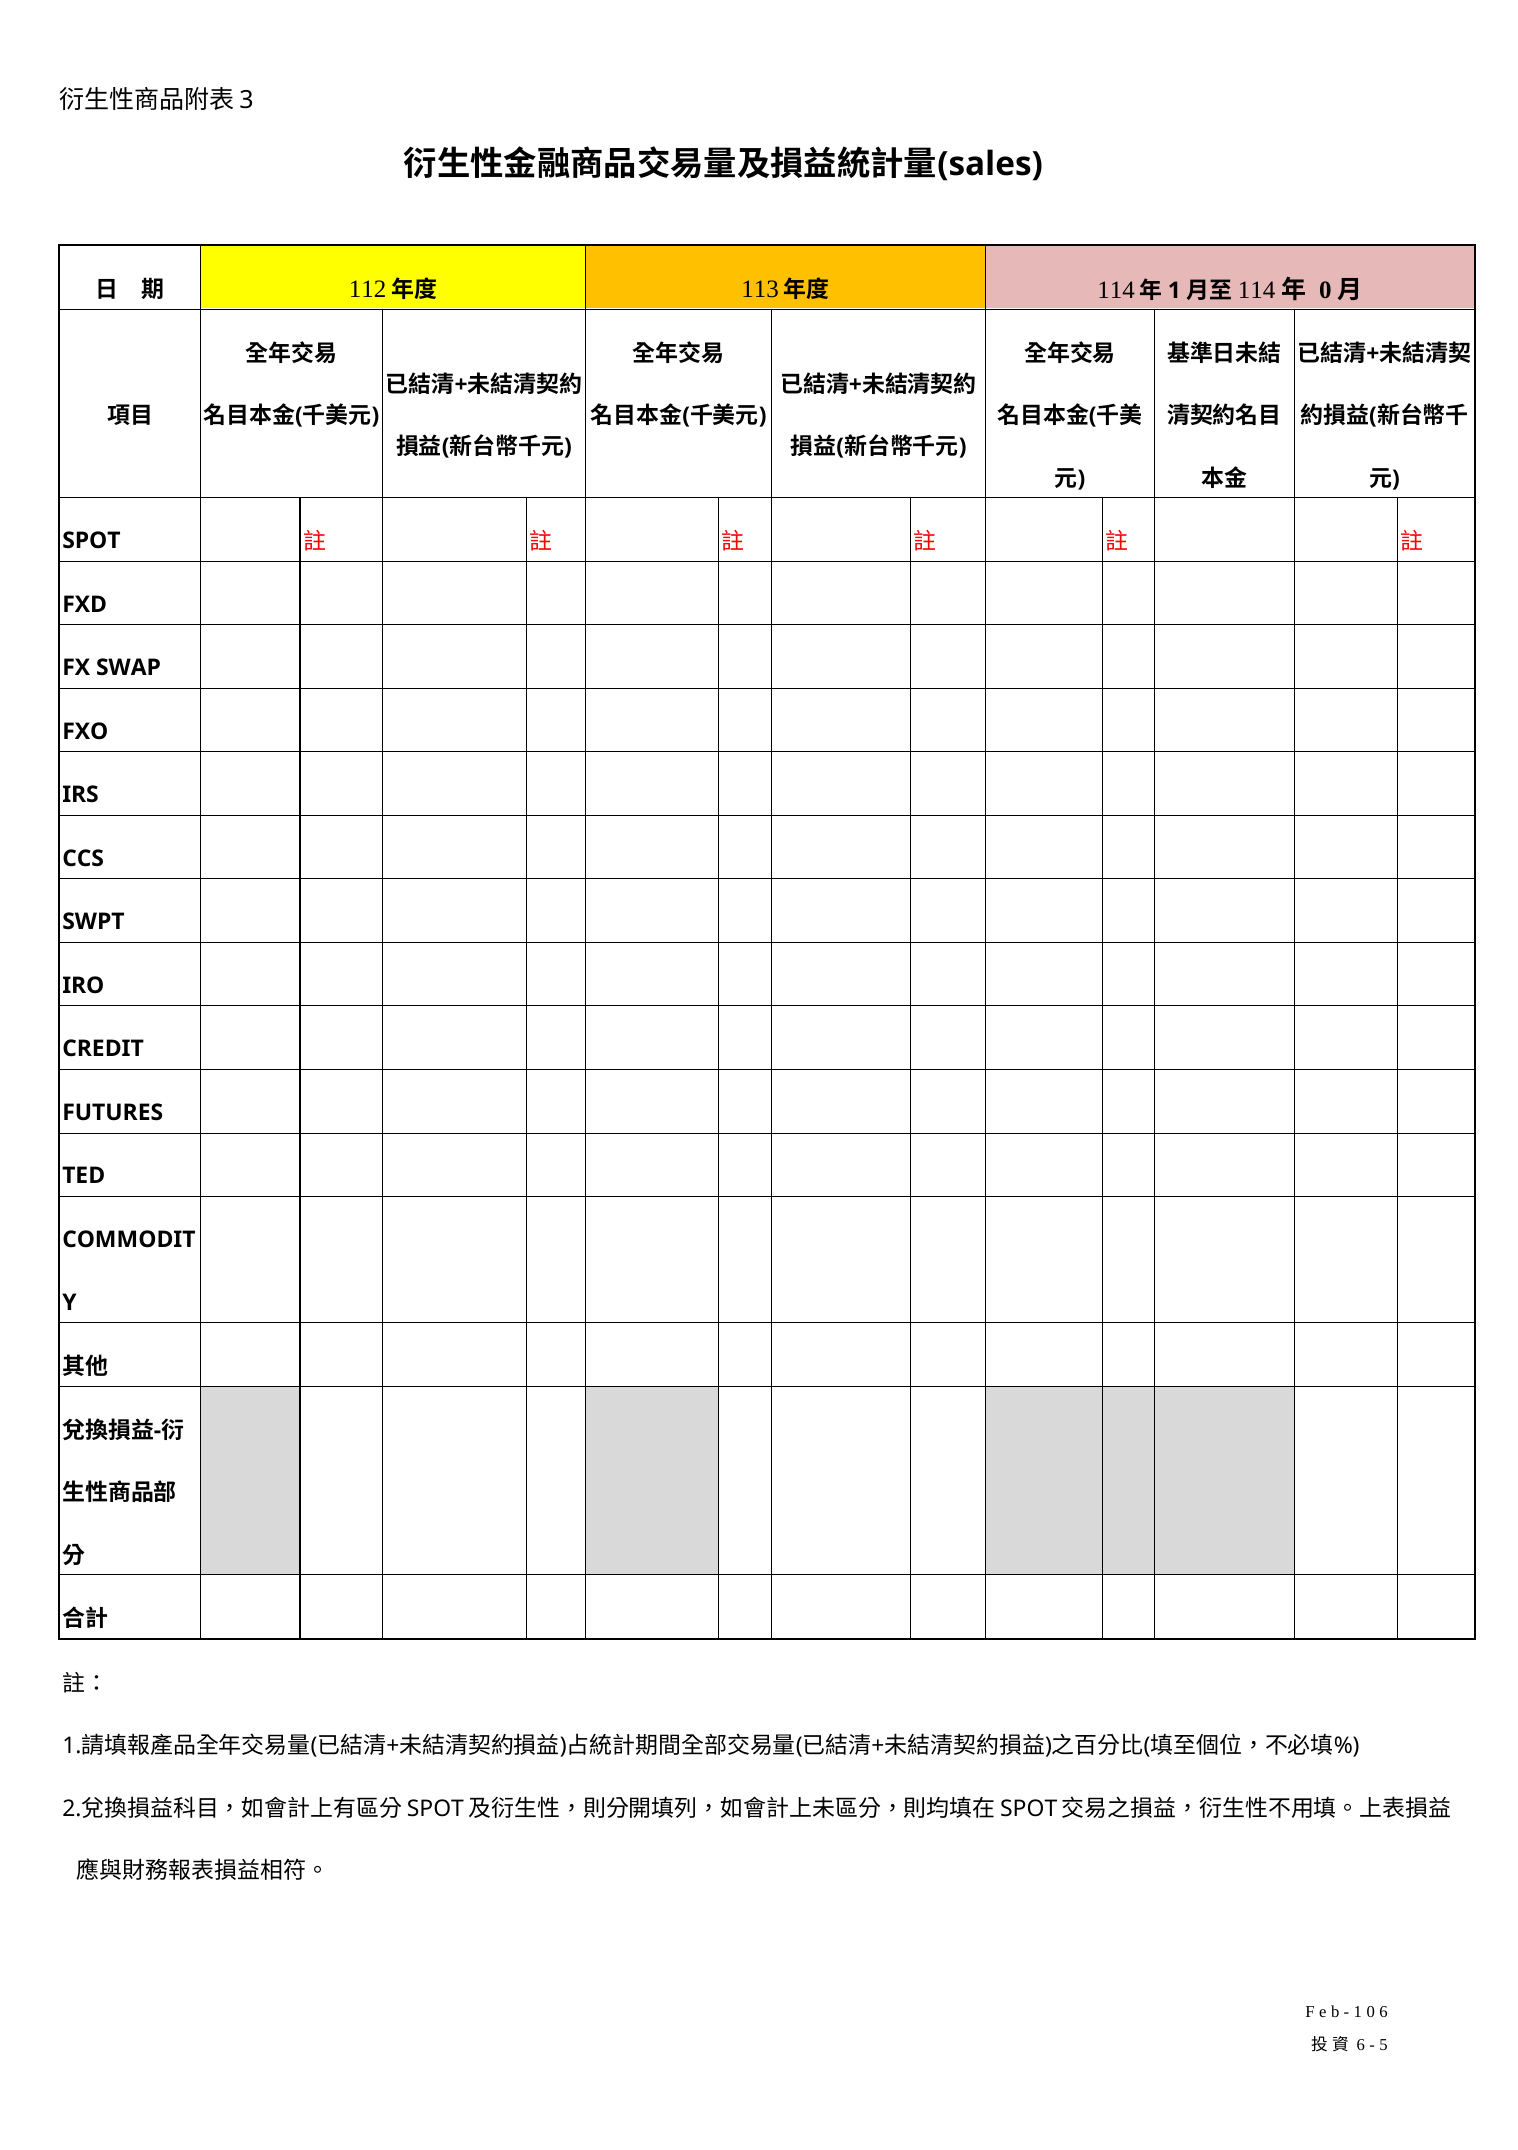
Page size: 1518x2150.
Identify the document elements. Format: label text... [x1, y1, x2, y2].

table_cell [911, 1197, 985, 1322]
table_cell [986, 752, 1102, 815]
table_cell [719, 625, 771, 688]
table_cell [1295, 752, 1397, 815]
table_cell [1103, 1134, 1154, 1196]
table_cell [986, 625, 1102, 688]
table_cell [1103, 1387, 1154, 1574]
table_cell [1295, 1197, 1397, 1322]
table_cell IRS [60, 752, 200, 815]
table_cell [201, 625, 299, 688]
table_cell [986, 1197, 1102, 1322]
table_cell [772, 1070, 910, 1132]
table_cell [383, 879, 526, 942]
table_cell [1398, 1070, 1474, 1132]
table_cell [1295, 625, 1397, 688]
table_cell [1295, 816, 1397, 878]
table_cell [527, 943, 585, 1005]
table_cell [1295, 1575, 1397, 1638]
table_cell [1398, 1197, 1474, 1322]
table_cell [201, 1387, 299, 1574]
table_cell [586, 498, 718, 561]
table_cell [1295, 498, 1397, 561]
table_cell [772, 562, 910, 624]
table_cell [586, 1323, 718, 1386]
table_cell [201, 1070, 299, 1132]
table_cell [1398, 943, 1474, 1005]
table_cell [911, 1323, 985, 1386]
table_cell 已結清+未結清契約損益(新台幣千元) [772, 310, 985, 497]
table_cell [301, 1197, 382, 1322]
table_cell [1155, 562, 1294, 624]
table_cell [1398, 625, 1474, 688]
table_cell [911, 1006, 985, 1069]
table_cell [301, 625, 382, 688]
table_cell [1155, 879, 1294, 942]
table_cell [719, 1197, 771, 1322]
table_cell 全年交易 名目本金(千美元) [201, 310, 382, 497]
table_cell [772, 1134, 910, 1196]
table_cell [301, 1134, 382, 1196]
table_cell [201, 816, 299, 878]
table_cell [301, 943, 382, 1005]
table_cell [1155, 1323, 1294, 1386]
table_cell [383, 562, 526, 624]
table_cell [719, 943, 771, 1005]
table_cell 其他 [60, 1323, 200, 1386]
table_cell [586, 625, 718, 688]
table_cell [1103, 1575, 1154, 1638]
table_cell FX SWAP [60, 625, 200, 688]
table_cell [586, 816, 718, 878]
table_cell [1398, 1575, 1474, 1638]
table_cell [301, 1387, 382, 1574]
table_cell 註 [911, 498, 985, 561]
table_cell [772, 625, 910, 688]
table_cell [527, 1006, 585, 1069]
table_cell [586, 1006, 718, 1069]
table_cell 項目 [60, 310, 200, 497]
table_cell [911, 816, 985, 878]
table_cell [1103, 943, 1154, 1005]
table_cell [1398, 816, 1474, 878]
table_header 日 期 [60, 246, 200, 308]
table_cell [911, 752, 985, 815]
table_cell [301, 562, 382, 624]
table_cell [911, 562, 985, 624]
table_cell COMMODITY [60, 1197, 200, 1322]
table_cell [719, 879, 771, 942]
table_cell [383, 752, 526, 815]
table_cell [301, 816, 382, 878]
table_cell [527, 1323, 585, 1386]
table_cell [301, 1070, 382, 1132]
table_cell SPOT [60, 498, 200, 561]
table_cell [201, 1134, 299, 1196]
table_cell [1295, 879, 1397, 942]
table_cell [1398, 1323, 1474, 1386]
table_cell [527, 879, 585, 942]
table_cell [772, 1387, 910, 1574]
table_cell [586, 752, 718, 815]
table_cell [1103, 879, 1154, 942]
table_cell 已結清+未結清契約損益(新台幣千元) [1295, 310, 1474, 497]
table_cell 兌換損益-衍生性商品部分 [60, 1387, 200, 1574]
table_cell [383, 1197, 526, 1322]
table_cell [383, 689, 526, 751]
table_cell CREDIT [60, 1006, 200, 1069]
table_cell [1295, 562, 1397, 624]
table_cell [1103, 752, 1154, 815]
table_cell [911, 879, 985, 942]
table_cell 全年交易 名目本金(千美元) [586, 310, 771, 497]
table_cell [201, 1197, 299, 1322]
table_cell CCS [60, 816, 200, 878]
table_cell [201, 498, 299, 561]
table_cell [1398, 689, 1474, 751]
table_cell [527, 689, 585, 751]
table_cell [301, 1006, 382, 1069]
table_cell [719, 1070, 771, 1132]
table_cell [1103, 1323, 1154, 1386]
table_cell [301, 879, 382, 942]
table_cell [986, 498, 1102, 561]
table_cell [719, 1323, 771, 1386]
table_cell [1103, 816, 1154, 878]
table_cell FXO [60, 689, 200, 751]
table_cell [201, 1575, 299, 1638]
table_cell [301, 1575, 382, 1638]
table_cell [772, 1323, 910, 1386]
table_cell [1103, 1070, 1154, 1132]
table_cell [586, 1575, 718, 1638]
table_header 112年度 [201, 246, 585, 308]
table_cell [527, 816, 585, 878]
table_cell [1295, 1387, 1397, 1574]
table_cell [201, 1323, 299, 1386]
table_cell [527, 1197, 585, 1322]
table_cell [772, 943, 910, 1005]
table_cell [1295, 1070, 1397, 1132]
table_cell [201, 943, 299, 1005]
table_cell [1295, 689, 1397, 751]
table_cell [986, 562, 1102, 624]
table_cell [911, 1070, 985, 1132]
table_cell [1155, 498, 1294, 561]
table_cell [1103, 562, 1154, 624]
table_cell [719, 689, 771, 751]
table_cell [1155, 1134, 1294, 1196]
table_cell [1155, 625, 1294, 688]
table_cell [383, 1006, 526, 1069]
table_cell [986, 1575, 1102, 1638]
table_cell [1155, 943, 1294, 1005]
table_cell 註 [301, 498, 382, 561]
table_cell [986, 1323, 1102, 1386]
table_cell [586, 943, 718, 1005]
table_cell [719, 1006, 771, 1069]
table_cell [527, 1387, 585, 1574]
table_cell [383, 1070, 526, 1132]
table_cell SWPT [60, 879, 200, 942]
table_cell [527, 562, 585, 624]
table_cell 註 [719, 498, 771, 561]
table_cell [719, 1575, 771, 1638]
text 衍生性商品附表3 [59, 56, 1387, 119]
table_cell 註 [1398, 498, 1474, 561]
table_cell [1295, 943, 1397, 1005]
table_cell [1155, 1575, 1294, 1638]
table_cell [719, 562, 771, 624]
table_cell [383, 1323, 526, 1386]
table_cell [383, 1575, 526, 1638]
table_cell 基準日未結 清契約名目本金 [1155, 310, 1294, 497]
table_cell [1103, 625, 1154, 688]
table_cell [911, 1387, 985, 1574]
table_header 113年度 [586, 246, 985, 308]
table_cell [772, 1197, 910, 1322]
table_cell [1155, 689, 1294, 751]
table_cell [1155, 752, 1294, 815]
table_cell [1295, 1323, 1397, 1386]
table_cell [383, 625, 526, 688]
table_cell [1103, 689, 1154, 751]
table_cell [586, 1070, 718, 1132]
table_cell [911, 625, 985, 688]
table_cell [1103, 1197, 1154, 1322]
table_cell [772, 752, 910, 815]
table_cell [986, 816, 1102, 878]
table_cell [986, 689, 1102, 751]
table_cell FUTURES [60, 1070, 200, 1132]
table_cell [719, 1387, 771, 1574]
table_cell [1103, 1006, 1154, 1069]
table_cell [527, 1575, 585, 1638]
table_cell [383, 1134, 526, 1196]
table_cell [719, 1134, 771, 1196]
table_cell [527, 1134, 585, 1196]
table_cell [719, 816, 771, 878]
table_cell [772, 879, 910, 942]
table_cell [1295, 1134, 1397, 1196]
table_cell [383, 943, 526, 1005]
table_cell [986, 879, 1102, 942]
table_cell [201, 562, 299, 624]
table_cell [772, 1575, 910, 1638]
table_cell [772, 498, 910, 561]
table_cell [201, 689, 299, 751]
table_cell [1155, 1006, 1294, 1069]
table_cell 合計 [60, 1575, 200, 1638]
table_cell [772, 1006, 910, 1069]
table_cell [1398, 752, 1474, 815]
table_cell [527, 625, 585, 688]
table_cell [986, 943, 1102, 1005]
table_cell [1295, 1006, 1397, 1069]
table_cell [383, 1387, 526, 1574]
table_cell [201, 1006, 299, 1069]
table_cell 已結清+未結清契約損益(新台幣千元) [383, 310, 585, 497]
table_cell [986, 1134, 1102, 1196]
table_cell 全年交易 名目本金(千美元) [986, 310, 1154, 497]
table_cell [527, 752, 585, 815]
table_cell [1155, 1387, 1294, 1574]
table_cell 註 [527, 498, 585, 561]
table_cell [772, 816, 910, 878]
table_cell 註 [1103, 498, 1154, 561]
table_cell [383, 498, 526, 561]
table_cell [586, 1387, 718, 1574]
table_cell [986, 1006, 1102, 1069]
table_cell [1155, 816, 1294, 878]
table_cell [383, 816, 526, 878]
table_cell [201, 752, 299, 815]
table_cell [1398, 1006, 1474, 1069]
table_cell [301, 752, 382, 815]
table_cell [911, 943, 985, 1005]
table_cell [301, 1323, 382, 1386]
table_cell [1155, 1197, 1294, 1322]
table_cell [986, 1070, 1102, 1132]
table_cell [1398, 1134, 1474, 1196]
table_cell [911, 1134, 985, 1196]
table_cell [1155, 1070, 1294, 1132]
table_cell [772, 689, 910, 751]
table_cell [911, 689, 985, 751]
table_cell [586, 689, 718, 751]
table_cell [586, 562, 718, 624]
table_cell [586, 879, 718, 942]
table_cell [1398, 1387, 1474, 1574]
table_cell FXD [60, 562, 200, 624]
table_cell [986, 1387, 1102, 1574]
table_cell [1398, 562, 1474, 624]
table_header 114年 1 月至 114 年 0 月 [986, 246, 1474, 308]
table_cell [586, 1197, 718, 1322]
table_cell [527, 1070, 585, 1132]
text 衍生性金融商品交易量及損益統計量(sales) [59, 119, 1387, 181]
table_cell TED [60, 1134, 200, 1196]
table_cell [719, 752, 771, 815]
table_cell IRO [60, 943, 200, 1005]
table_cell [301, 689, 382, 751]
table_cell [1398, 879, 1474, 942]
table_cell [911, 1575, 985, 1638]
table_cell [201, 879, 299, 942]
table_cell [586, 1134, 718, 1196]
table_cell 註： 1.請填報產品全年交易量(已結清+未結清契約損益)占統計期間全部交易量(已結清+未結清契約損益)之百分比(填至個位，不必填%) 2.兌換損益科目，如會計上有區分SPOT及衍生性，則分開填列，如會計上未區分，則均填在SPOT交易之損益，衍生性不用填。上表損益應與財務報表損益相符。 [59, 1640, 1474, 1952]
